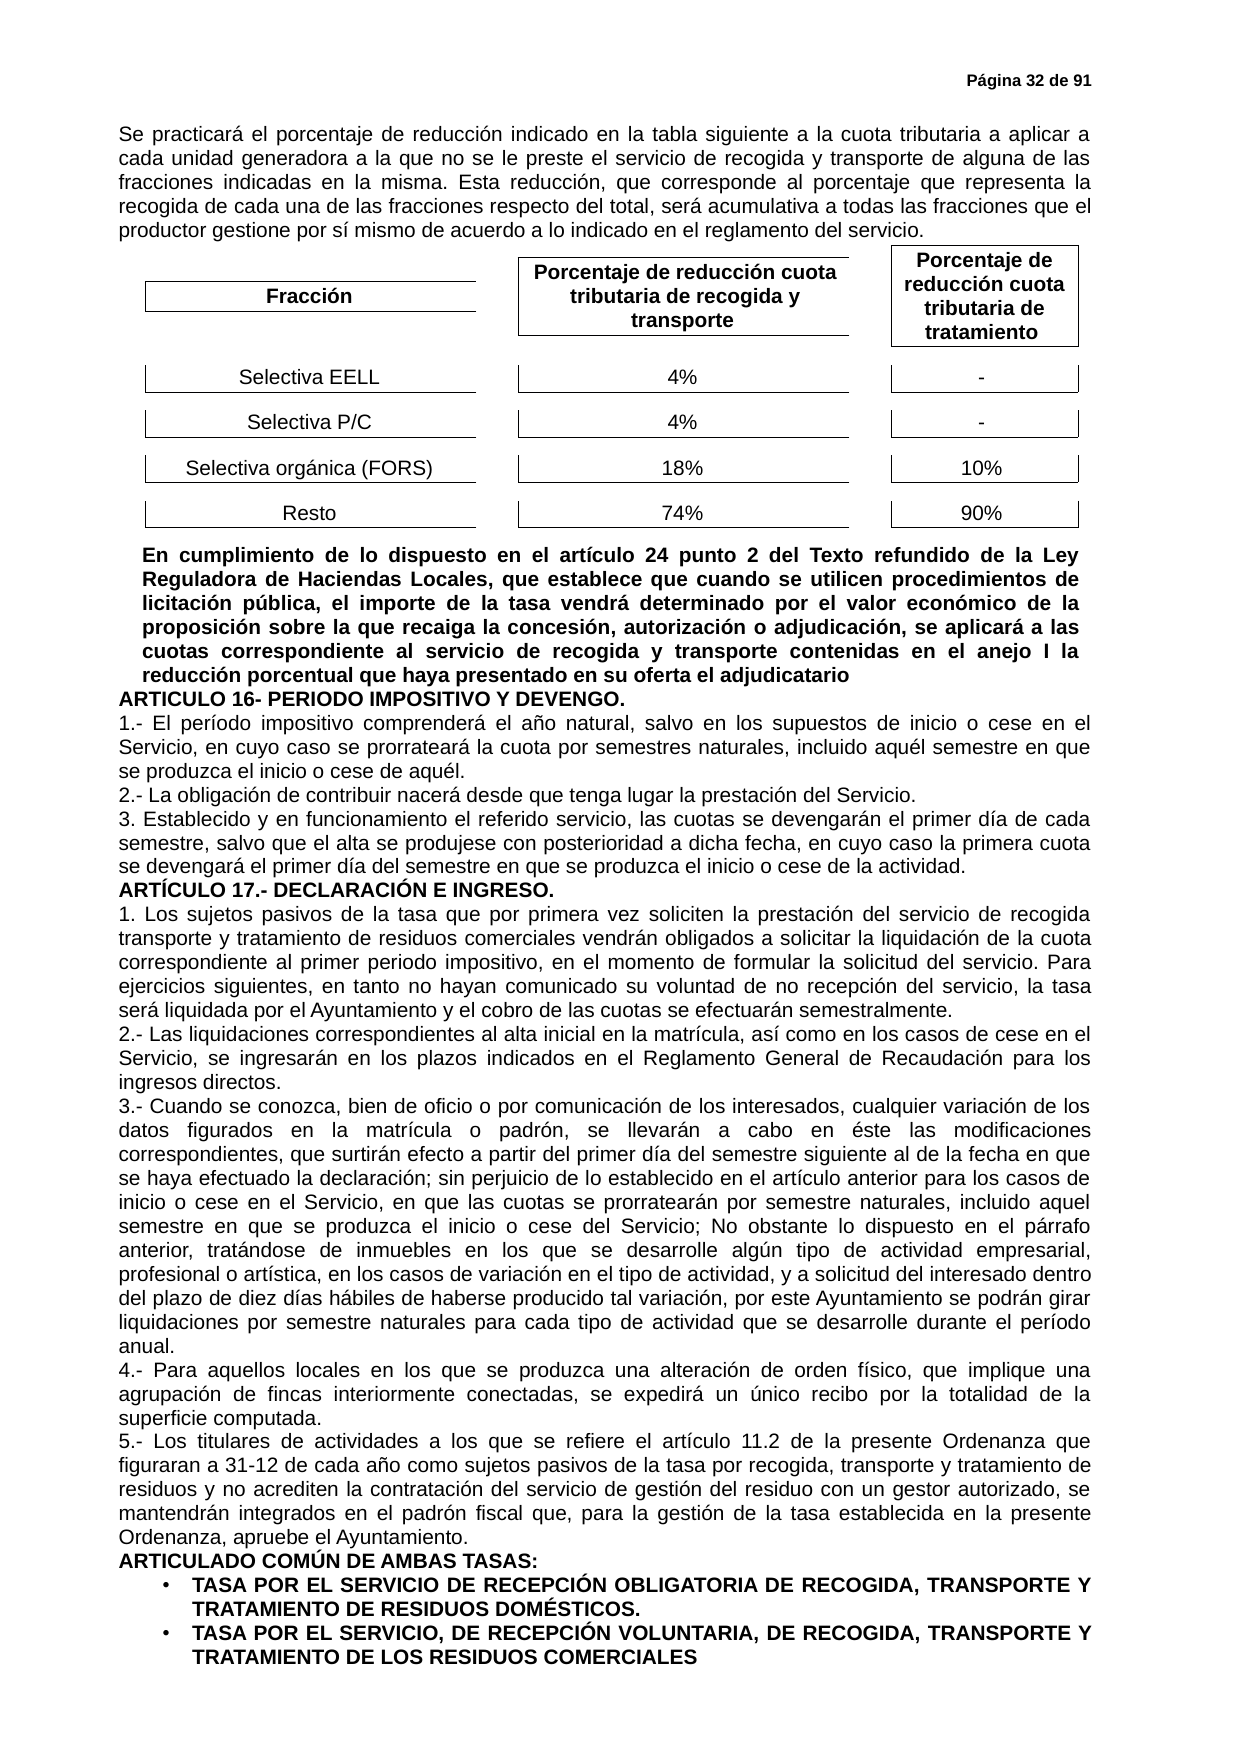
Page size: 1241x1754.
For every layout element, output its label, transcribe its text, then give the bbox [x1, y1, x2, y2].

text ARTICULO 16- PERIODO IMPOSITIVO Y DEVENGO. [118, 687, 1092, 711]
table_header Porcentaje de reducción cuota tributaria de tratamiento [864, 242, 1092, 362]
table_cell Selectiva P/C [118, 407, 491, 452]
table_cell Resto [118, 498, 491, 543]
table_header Porcentaje de reducción cuota tributaria de recogida y transporte [491, 242, 864, 362]
text 3. Establecido y en funcionamiento el referido servicio, las cuotas se devengarán el primer día de cada semestre, salvo que el alta se produjese con posterioridad a dicha fecha, en cuyo caso la primera cuota se devengará el primer día del semestre en que se produzca el inicio o cese de la actividad. [118, 806, 1092, 878]
text 1.- El período impositivo comprenderá el año natural, salvo en los supuestos de inicio o cese en el Servicio, en cuyo caso se prorrateará la cuota por semestres naturales, incluido aquél semestre en que se produzca el inicio o cese de aquél. [118, 711, 1092, 782]
table_cell - [864, 407, 1092, 452]
text 3.- Cuando se conozca, bien de oficio o por comunicación de los interesados, cualquier variación de los datos figurados en la matrícula o padrón, se llevarán a cabo en éste las modificaciones correspondientes, que surtirán efecto a partir del primer día del semestre siguiente al de la fecha en que se haya efectuado la declaración; sin perjuicio de lo establecido en el artículo anterior para los casos de inicio o cese en el Servicio, en que las cuotas se prorratearán por semestre naturales, incluido aquel semestre en que se produzca el inicio o cese del Servicio; No obstante lo dispuesto en el párrafo anterior, tratándose de inmuebles en los que se desarrolle algún tipo de actividad empresarial, profesional o artística, en los casos de variación en el tipo de actividad, y a solicitud del interesado dentro del plazo de diez días hábiles de haberse producido tal variación, por este Ayuntamiento se podrán girar liquidaciones por semestre naturales para cada tipo de actividad que se desarrolle durante el período anual. [118, 1094, 1092, 1357]
text 2.- Las liquidaciones correspondientes al alta inicial en la matrícula, así como en los casos de cese en el Servicio, se ingresarán en los plazos indicados en el Reglamento General de Recaudación para los ingresos directos. [118, 1022, 1092, 1094]
text 1. Los sujetos pasivos de la tasa que por primera vez soliciten la prestación del servicio de recogida transporte y tratamiento de residuos comerciales vendrán obligados a solicitar la liquidación de la cuota correspondiente al primer periodo impositivo, en el momento de formular la solicitud del servicio. Para ejercicios siguientes, en tanto no hayan comunicado su voluntad de no recepción del servicio, la tasa será liquidada por el Ayuntamiento y el cobro de las cuotas se efectuarán semestralmente. [118, 902, 1092, 1022]
table_cell 18% [491, 453, 864, 498]
table_cell Selectiva EELL [118, 362, 491, 407]
text 2.- La obligación de contribuir nacerá desde que tenga lugar la prestación del Servicio. [118, 782, 1092, 806]
table_cell 90% [864, 498, 1092, 543]
table_cell Selectiva orgánica (FORS) [118, 453, 491, 498]
table_cell 4% [491, 407, 864, 452]
table_cell - [864, 362, 1092, 407]
text 5.- Los titulares de actividades a los que se refiere el artículo 11.2 de la presente Ordenanza que figuraran a 31-12 de cada año como sujetos pasivos de la tasa por recogida, transporte y tratamiento de residuos y no acrediten la contratación del servicio de gestión del residuo con un gestor autorizado, se mantendrán integrados en el padrón fiscal que, para la gestión de la tasa establecida en la presente Ordenanza, apruebe el Ayuntamiento. [118, 1429, 1092, 1549]
table_cell 4% [491, 362, 864, 407]
text Se practicará el porcentaje de reducción indicado en la tabla siguiente a la cuota tributaria a aplicar a cada unidad generadora a la que no se le preste el servicio de recogida y transporte de alguna de las fracciones indicadas en la misma. Esta reducción, que corresponde al porcentaje que representa la recogida de cada una de las fracciones respecto del total, será acumulativa a todas las fracciones que el productor gestione por sí mismo de acuerdo a lo indicado en el reglamento del servicio. [118, 122, 1092, 242]
text 4.- Para aquellos locales en los que se produzca una alteración de orden físico, que implique una agrupación de fincas interiormente conectadas, se expedirá un único recibo por la totalidad de la superficie computada. [118, 1357, 1092, 1429]
list TASA POR EL SERVICIO DE RECEPCIÓN OBLIGATORIA DE RECOGIDA, TRANSPORTE Y TRATAMIENTO DE RESIDUOS DOMÉSTICOS. [162, 1573, 1092, 1621]
table_cell 10% [864, 453, 1092, 498]
text En cumplimiento de lo dispuesto en el artículo 24 punto 2 del Texto refundido de la Ley Reguladora de Haciendas Locales, que establece que cuando se utilicen procedimientos de licitación pública, el importe de la tasa vendrá determinado por el valor económico de la proposición sobre la que recaiga la concesión, autorización o adjudicación, se aplicará a las cuotas correspondiente al servicio de recogida y transporte contenidas en el anejo I la reducción porcentual que haya presentado en su oferta el adjudicatario [142, 543, 1081, 687]
text ARTICULADO COMÚN DE AMBAS TASAS: [118, 1549, 1092, 1573]
table_cell 74% [491, 498, 864, 543]
table_header Fracción [118, 242, 491, 362]
text ARTÍCULO 17.- DECLARACIÓN E INGRESO. [118, 878, 1092, 902]
list TASA POR EL SERVICIO, DE RECEPCIÓN VOLUNTARIA, DE RECOGIDA, TRANSPORTE Y TRATAMIENTO DE LOS RESIDUOS COMERCIALES [162, 1621, 1092, 1669]
